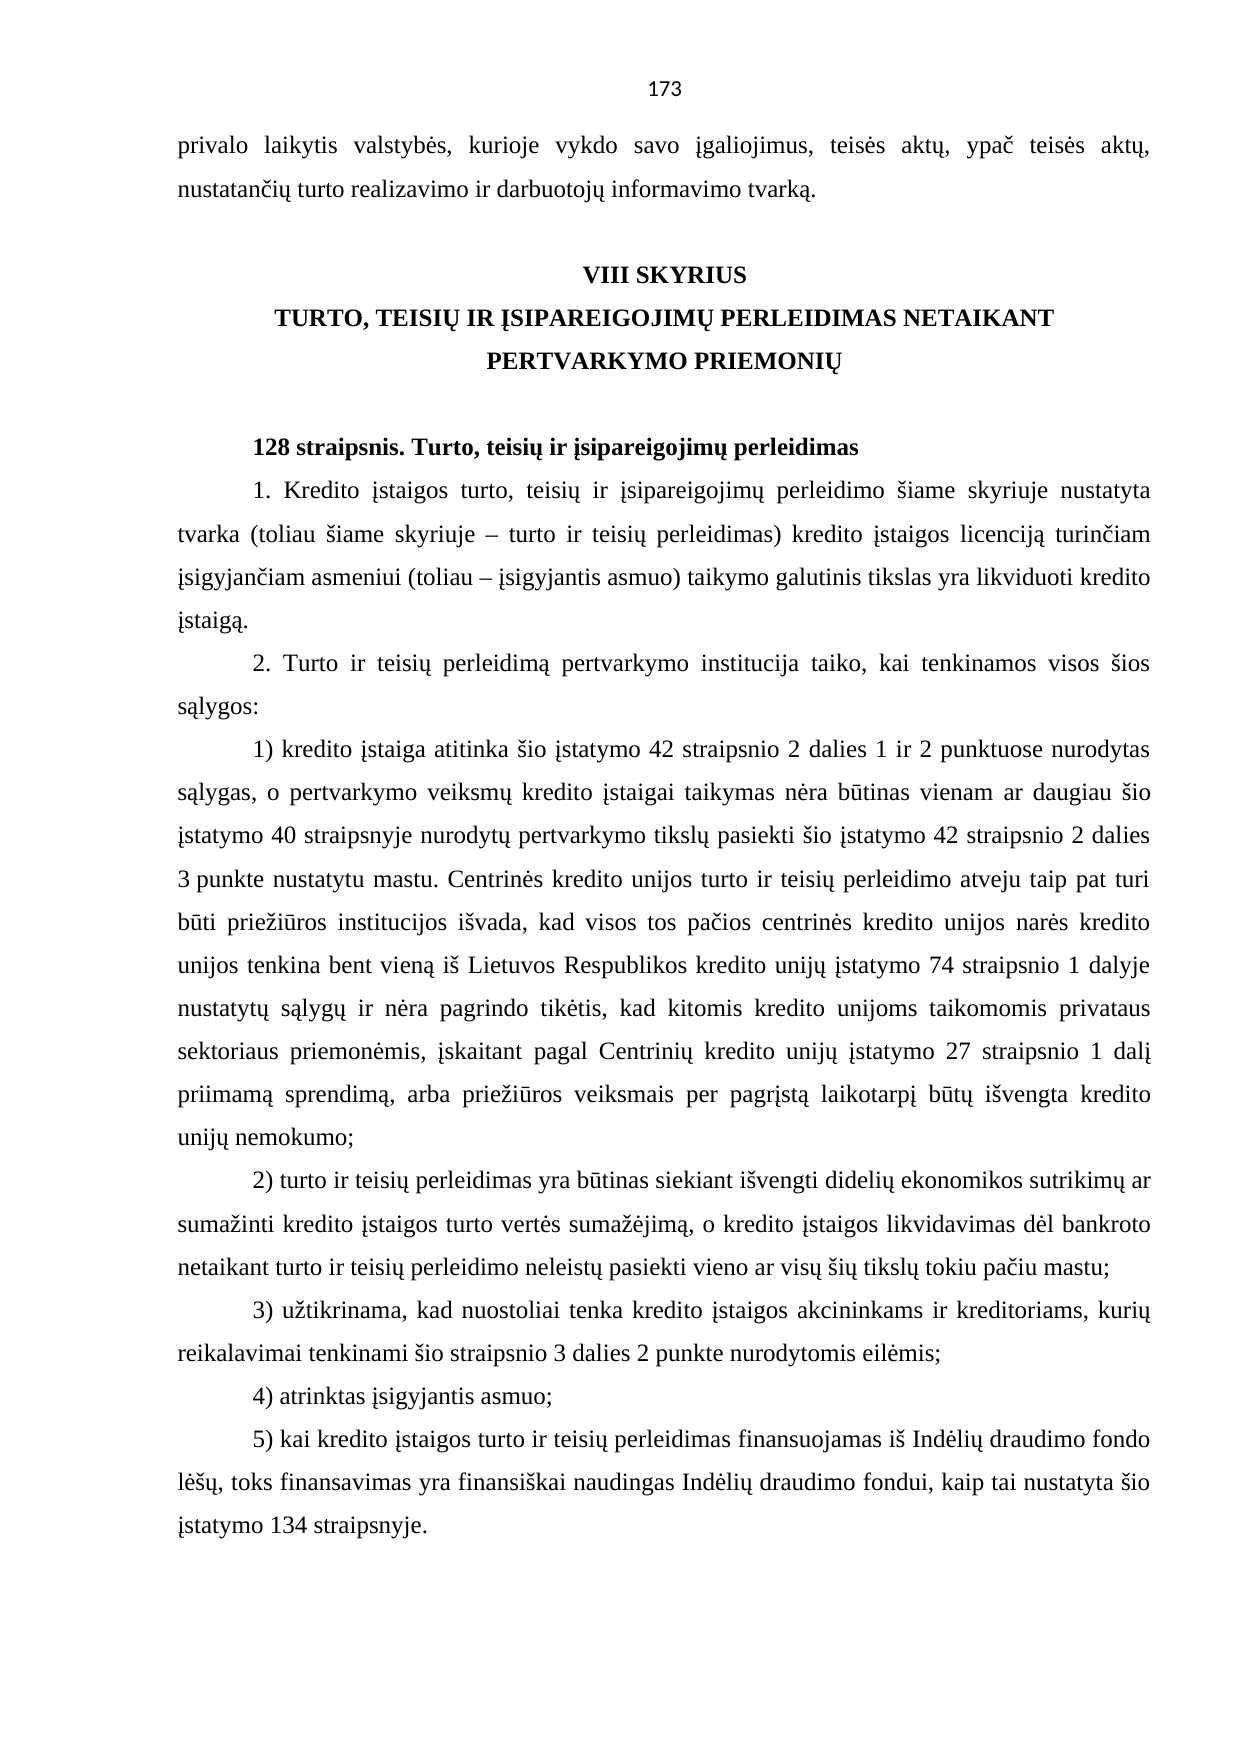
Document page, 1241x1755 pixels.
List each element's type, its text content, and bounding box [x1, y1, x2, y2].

text 1) kredito įstaiga atitinka šio įstatymo 42 straipsnio 2 dalies 1 ir 2 punktuose nurodytas sąlygas, o pertvarkymo veiksmų kredito įstaigai taikymas nėra būtinas vienam ar daugiau šio įstatymo 40 straipsnyje nurodytų pertvarkymo tikslų pasiekti šio įstatymo 42 straipsnio 2 dalies 3 punkte nustatytu mastu. Centrinės kredito unijos turto ir teisių perleidimo atveju taip pat turi būti priežiūros institucijos išvada, kad visos tos pačios centrinės kredito unijos narės kredito unijos tenkina bent vieną iš Lietuvos Respublikos kredito unijų įstatymo 74 straipsnio 1 dalyje nustatytų sąlygų ir nėra pagrindo tikėtis, kad kitomis kredito unijoms taikomomis privataus sektoriaus priemonėmis, įskaitant pagal Centrinių kredito unijų įstatymo 27 straipsnio 1 dalį priimamą sprendimą, arba priežiūros veiksmais per pagrįstą laikotarpį būtų išvengta kredito unijų nemokumo; [177, 734, 1152, 1151]
text privalo laikytis valstybės, kurioje vykdo savo įgaliojimus, teisės aktų, ypač teisės aktų, nustatančių turto realizavimo ir darbuotojų informavimo tvarką. [177, 131, 1152, 202]
text 3) užtikrinama, kad nuostoliai tenka kredito įstaigos akcininkams ir kreditoriams, kurių reikalavimai tenkinami šio straipsnio 3 dalies 2 punkte nurodytomis eilėmis; [177, 1295, 1152, 1367]
text 1. Kredito įstaigos turto, teisių ir įsipareigojimų perleidimo šiame skyriuje nustatyta tvarka (toliau šiame skyriuje – turto ir teisių perleidimas) kredito įstaigos licenciją turinčiam įsigyjančiam asmeniui (toliau – įsigyjantis asmuo) taikymo galutinis tikslas yra likviduoti kredito įstaigą. [177, 476, 1152, 634]
text VIII SKYRIUS [177, 260, 1152, 289]
text 128 straipsnis. Turto, teisių ir įsipareigojimų perleidimas [177, 432, 1152, 461]
text TURTO, TEISIŲ IR ĮSIPAREIGOJIMŲ PERLEIDIMAS NETAIKANT PERTVARKYMO PRIEMONIŲ [177, 303, 1152, 375]
text 4) atrinktas įsigyjantis asmuo; [177, 1381, 1152, 1410]
text 5) kai kredito įstaigos turto ir teisių perleidimas finansuojamas iš Indėlių draudimo fondo lėšų, toks finansavimas yra finansiškai naudingas Indėlių draudimo fondui, kaip tai nustatyta šio įstatymo 134 straipsnyje. [177, 1424, 1152, 1539]
text 2. Turto ir teisių perleidimą pertvarkymo institucija taiko, kai tenkinamos visos šios sąlygos: [177, 648, 1152, 720]
text 2) turto ir teisių perleidimas yra būtinas siekiant išvengti didelių ekonomikos sutrikimų ar sumažinti kredito įstaigos turto vertės sumažėjimą, o kredito įstaigos likvidavimas dėl bankroto netaikant turto ir teisių perleidimo neleistų pasiekti vieno ar visų šių tikslų tokiu pačiu mastu; [177, 1166, 1152, 1281]
